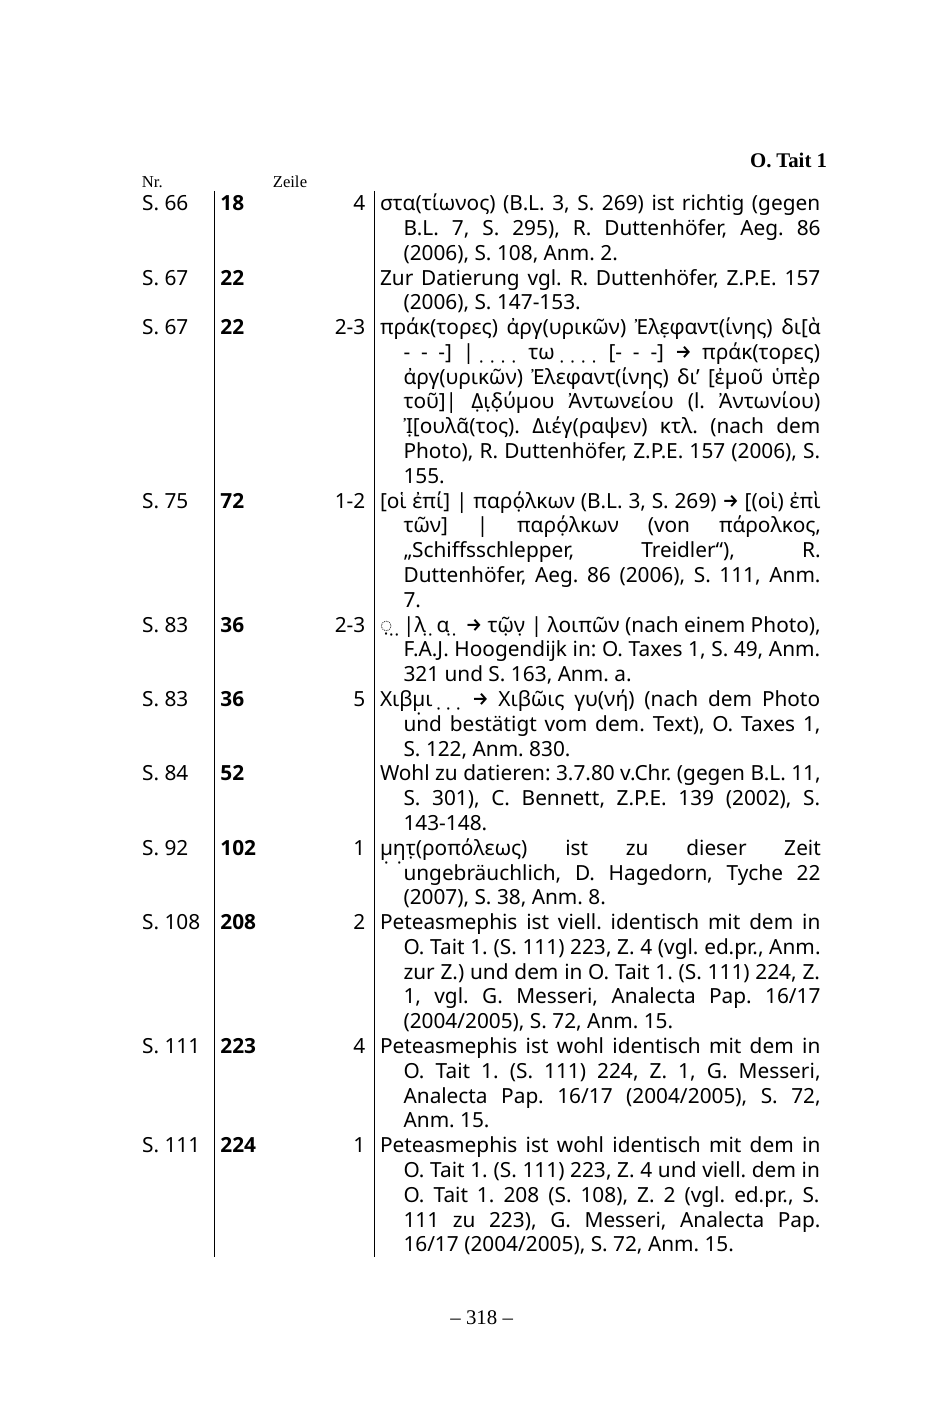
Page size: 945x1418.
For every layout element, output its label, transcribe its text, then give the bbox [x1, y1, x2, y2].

table_cell S. 66 [136, 191, 214, 265]
table_cell Peteasmephis ist wohl identisch mit dem in O. Tait 1. (S. 111) 223, Z. 4 und viell. dem in O. Tait 1. 208 (S. 108), Z. 2 (vgl. ed.pr., S. 111 zu 223), G. Messeri, Analecta Pap. 16/17 (2004/2005), S. 72, Anm. 15. [375, 1133, 827, 1257]
table_cell 18 [215, 191, 319, 265]
table_cell 2 [319, 910, 374, 1034]
table_cell Peteasmephis ist viell. identisch mit dem in O. Tait 1. (S. 111) 223, Z. 4 (vgl. ed.pr., Anm. zur Z.) und dem in O. Tait 1. (S. 111) 224, Z. 1, vgl. G. Messeri, Analecta Pap. 16/17 (2004/2005), S. 72, Anm. 15. [375, 910, 827, 1034]
table_cell 224 [215, 1133, 319, 1257]
table_cell Peteasmephis ist wohl identisch mit dem in O. Tait 1. (S. 111) 224, Z. 1, G. Messeri, Analecta Pap. 16/17 (2004/2005), S. 72, Anm. 15. [375, 1034, 827, 1133]
table_cell 2-3 [319, 315, 374, 488]
table_cell 1 [319, 835, 374, 910]
table_cell 4 [319, 191, 374, 265]
table_cell Wohl zu datieren: 3.7.80 v.Chr. (gegen B.L. 11, S. 301), C. Bennett, Z.P.E. 139 (2002), S. 143-148. [375, 761, 827, 835]
table_cell S. 75 [136, 488, 214, 612]
table_cell πράκ(τορες) ἀργ(υρικῶν) Ἐλε̣φαντ(ίνης) δι[ὰ - - -] | ̣ ̣ ̣ ̣ τω ̣ ̣ ̣ ̣ [- - -] → πράκ(τορες) ἀργ(υρικῶν) Ἐλεφαντ(ίνης) δι’ [ἐμοῦ ὑπὲρ τοῦ]| Δ̣ι̣δ̣ύμου Ἀντωνείου (l. Ἀντωνίου) Ἰ̣[ουλᾶ(τος). Διέγ(ραψεν) κτλ. (nach dem Photo), R. Duttenhöfer, Z.P.E. 157 (2006), S. 155. [375, 315, 827, 488]
table_cell 223 [215, 1034, 319, 1133]
table_cell Zur Datierung vgl. R. Duttenhöfer, Z.P.E. 157 (2006), S. 147-153. [375, 265, 827, 315]
table_cell ̣ ̣ ̣|λ ̣ ̣α ̣ ̣ → τῶ̣ν̣ | λοιπῶν (nach einem Photo), F.A.J. Hoogendijk in: O. Taxes 1, S. 49, Anm. 321 und S. 163, Anm. a. [375, 612, 827, 687]
table_cell [319, 265, 374, 315]
table_cell 22 [215, 315, 319, 488]
table_cell 36 [215, 687, 319, 761]
table_cell μ̣η̣τ̣(ροπόλεως) ist zu dieser Zeit ungebräuchlich, D. Hagedorn, Tyche 22 (2007), S. 38, Anm. 8. [375, 835, 827, 910]
table_cell 208 [215, 910, 319, 1034]
table_cell [319, 761, 374, 835]
table_cell 1-2 [319, 488, 374, 612]
table_cell S. 84 [136, 761, 214, 835]
table_cell S. 83 [136, 612, 214, 687]
table_cell S. 67 [136, 315, 214, 488]
table_cell 52 [215, 761, 319, 835]
table_cell S. 111 [136, 1133, 214, 1257]
table_cell [οἱ ἐπί] | παρό̣λκων (B.L. 3, S. 269) → [(οἱ) ἐπὶ τῶν] | παρό̣λκων (von πάρολκος, „Schiffsschlepper, Treidler“), R. Duttenhöfer, Aeg. 86 (2006), S. 111, Anm. 7. [375, 488, 827, 612]
table_cell S. 92 [136, 835, 214, 910]
table_cell 2-3 [319, 612, 374, 687]
table_cell 36 [215, 612, 319, 687]
table_cell 5 [319, 687, 374, 761]
table_cell 1 [319, 1133, 374, 1257]
table_cell στα(τίωνος) (B.L. 3, S. 269) ist richtig (gegen B.L. 7, S. 295), R. Duttenhöfer, Aeg. 86 (2006), S. 108, Anm. 2. [375, 191, 827, 265]
table_cell 22 [215, 265, 319, 315]
table_cell S. 111 [136, 1034, 214, 1133]
table_cell Χιβμ̣ι ̣ ̣ ̣ → Χιβῶις γυ(νή) (nach dem Photo und bestätigt vom dem. Text), O. Taxes 1, S. 122, Anm. 830. [375, 687, 827, 761]
table_cell 102 [215, 835, 319, 910]
table_cell 4 [319, 1034, 374, 1133]
table_cell 72 [215, 488, 319, 612]
table_cell S. 67 [136, 265, 214, 315]
table_cell S. 83 [136, 687, 214, 761]
table_cell S. 108 [136, 910, 214, 1034]
